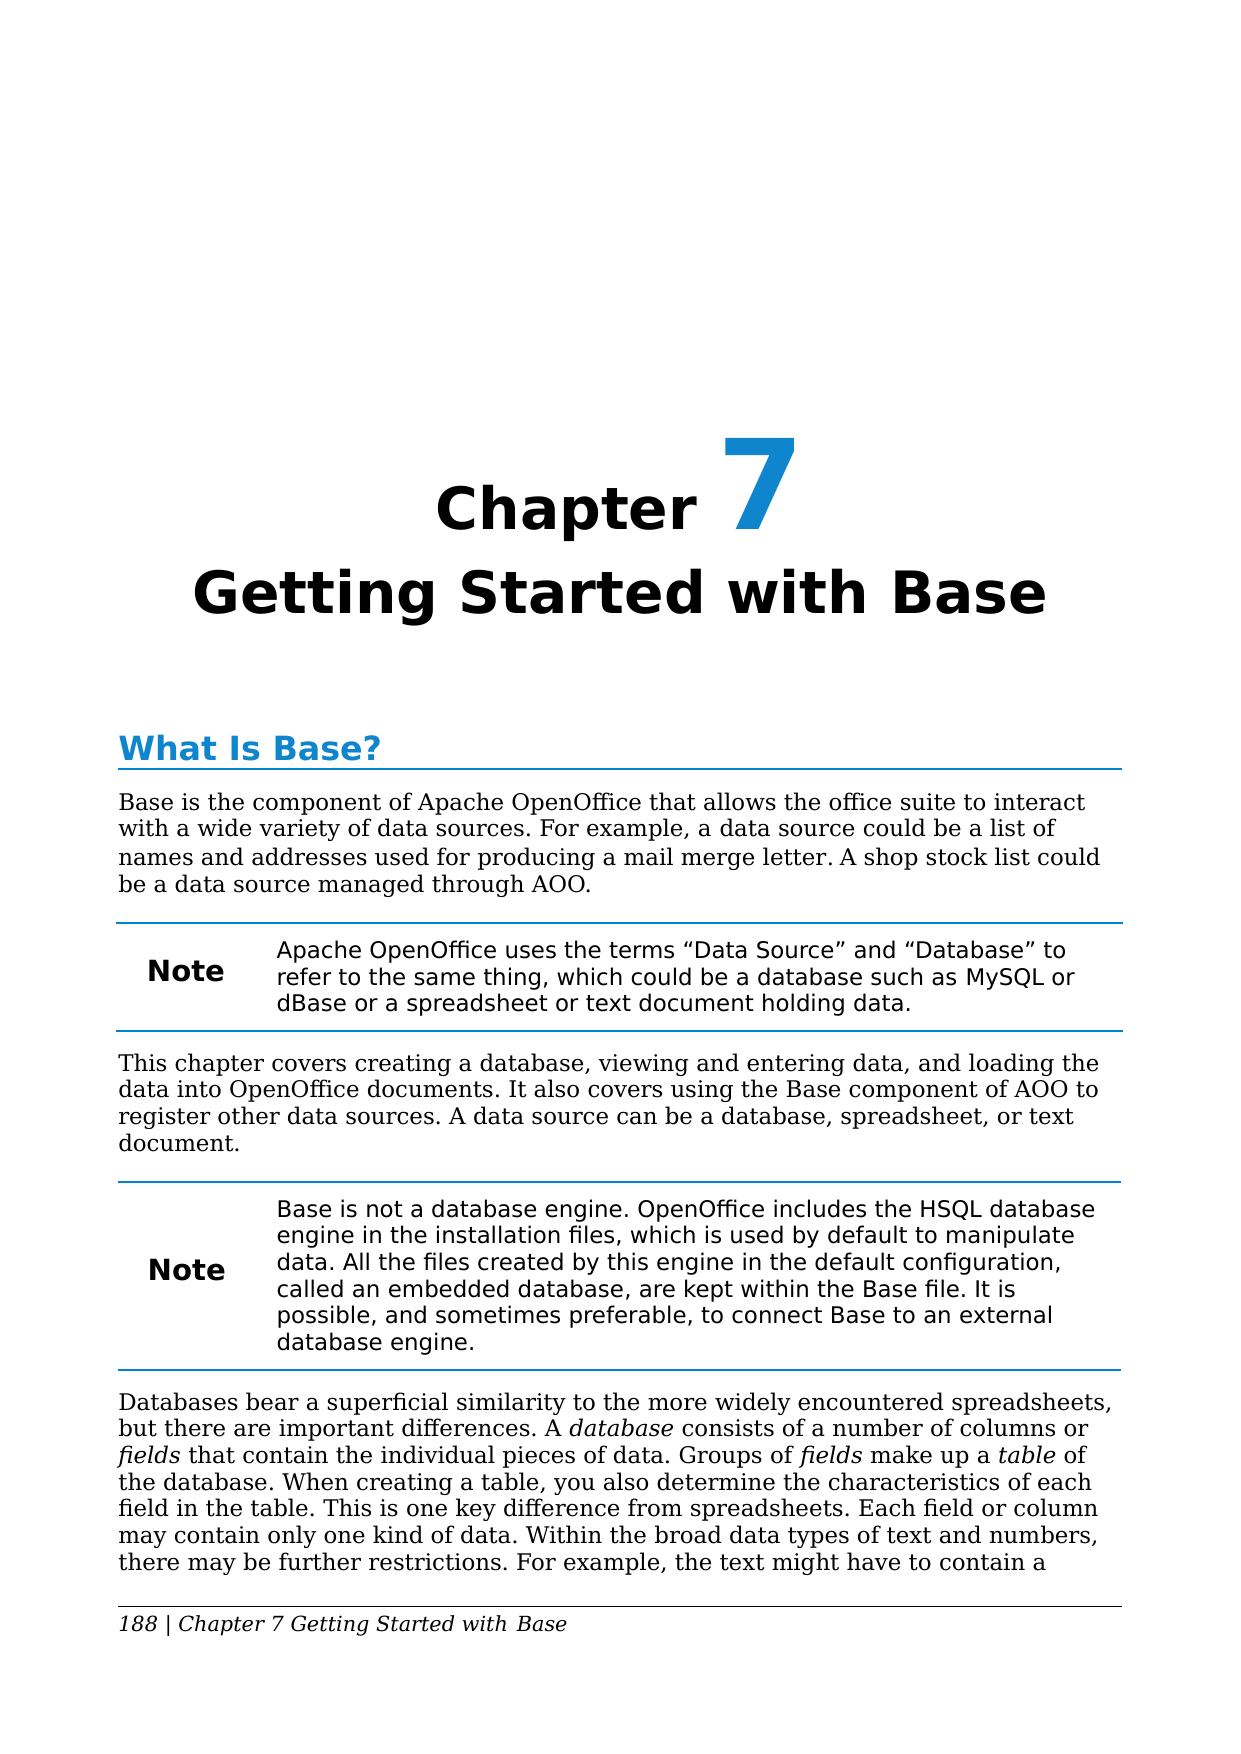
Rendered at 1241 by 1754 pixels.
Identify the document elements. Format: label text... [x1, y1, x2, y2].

text This chapter covers creating a database, viewing and entering data, and loading the data into OpenOffice documents. It also covers using the Base component of AOO to register other data sources. A data source can be a database, spreadsheet, or text document. [118, 1050, 1122, 1156]
text Databases bear a superficial similarity to the more widely encountered spreadsheets, but there are important differences. A database consists of a number of columns or fields that contain the individual pieces of data. Groups of fields make up a table of the database. When creating a table, you also determine the characteristics of each field in the table. This is one key difference from spreadsheets. Each field or column may contain only one kind of data. Within the broad data types of text and numbers, there may be further restrictions. For example, the text might have to contain a [118, 1389, 1122, 1575]
text Base is the component of Apache OpenOffice that allows the office suite to interact with a wide variety of data sources. For example, a data source could be a list of names and addresses used for producing a mail merge letter. A shop stock list could be a data source managed through AOO. [118, 789, 1122, 898]
subtitle What Is Base? [118, 729, 1122, 768]
table_header Apache OpenOffice uses the terms “Data Source” and “Database” to refer to the same thing, which could be a database such as MySQL or dBase or a spreadsheet or text document holding data. [255, 924, 1123, 1030]
table_header Note [118, 1183, 255, 1369]
subtitle Chapter 7 Getting Started with Base [118, 413, 1122, 627]
table_header Note [116, 924, 255, 1030]
table_header Base is not a database engine. OpenOffice includes the HSQL database engine in the installation files, which is used by default to manipulate data. All the files created by this engine in the default configuration, called an embedded database, are kept within the Base file. It is possible, and sometimes preferable, to connect Base to an external database engine. [255, 1183, 1121, 1369]
